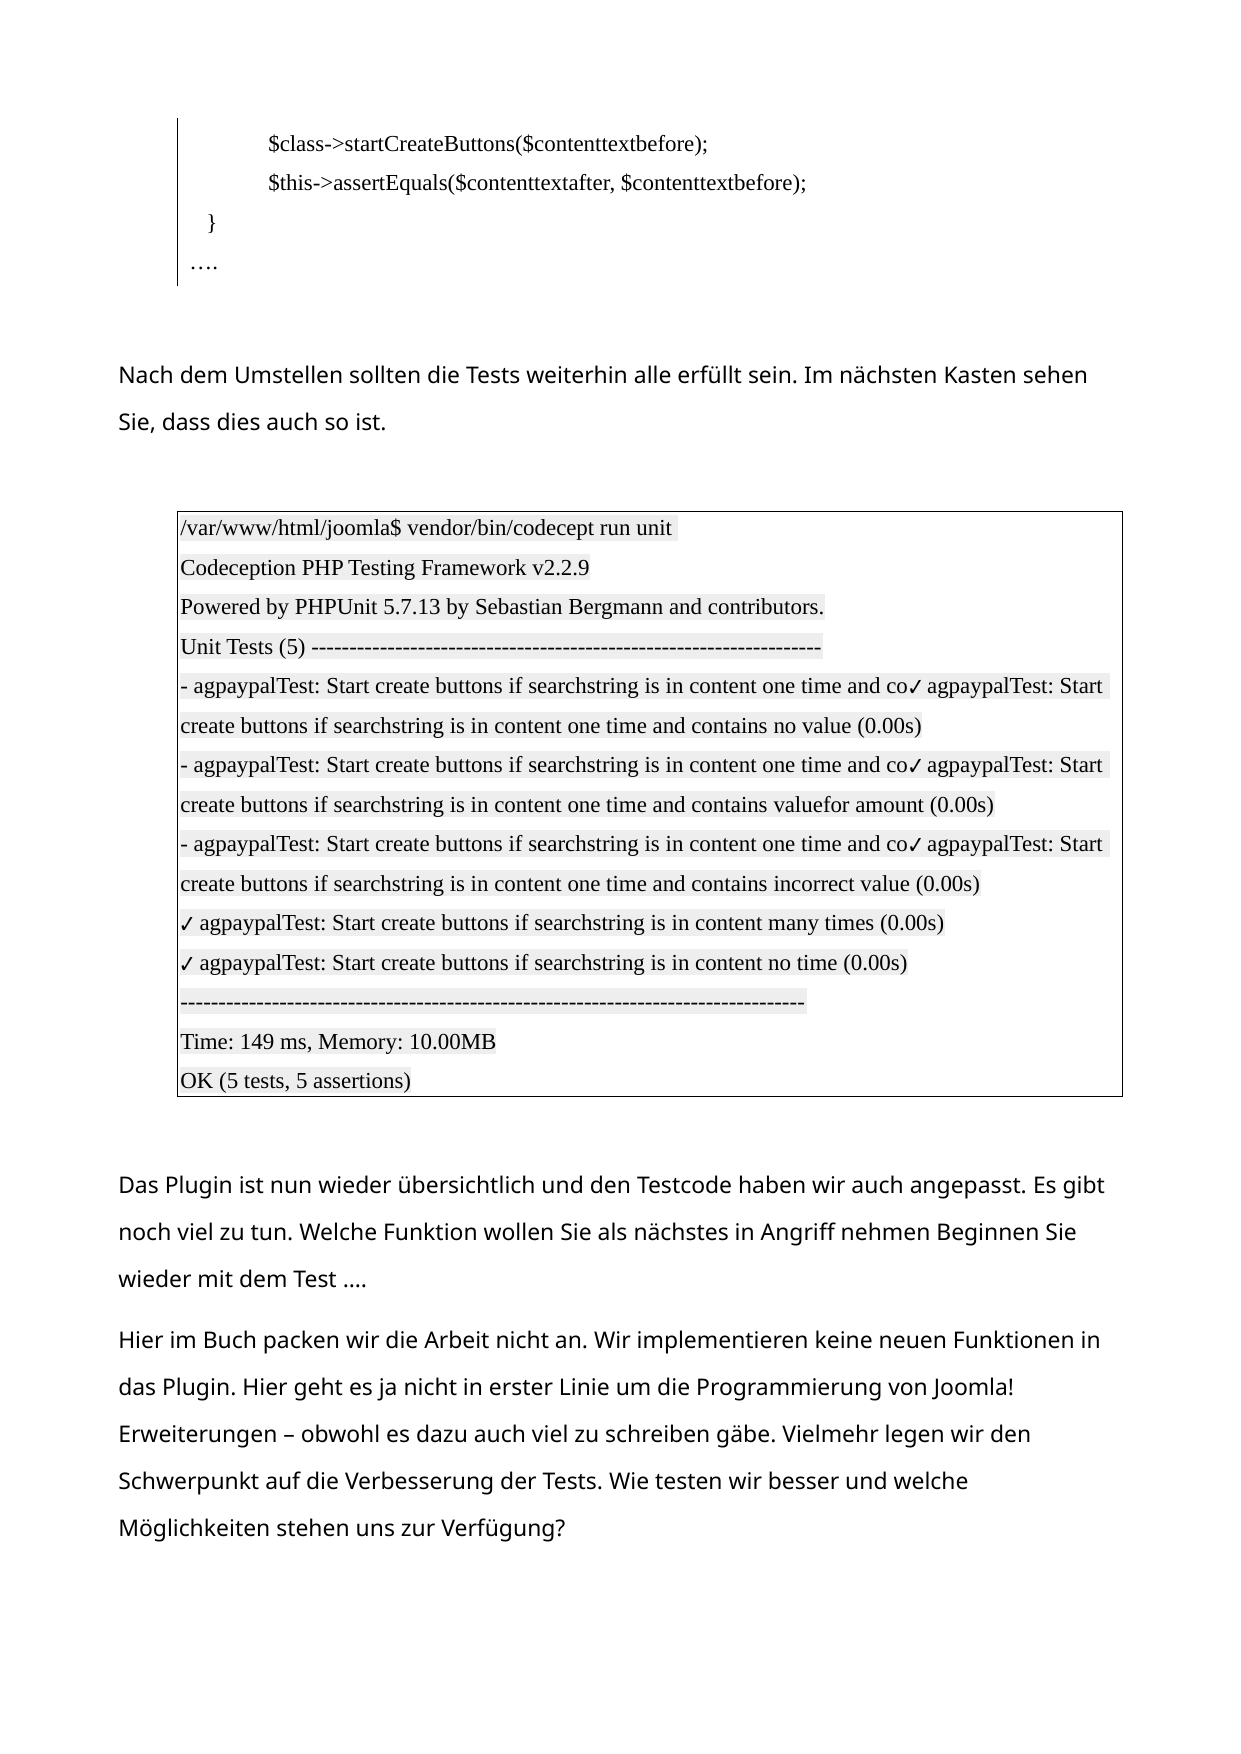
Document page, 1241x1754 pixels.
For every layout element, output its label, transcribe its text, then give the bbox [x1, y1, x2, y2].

text Nach dem Umstellen sollten die Tests weiterhin alle erfüllt sein. Im nächsten Kasten sehen Sie, dass dies auch so ist. [118, 359, 1122, 437]
text /var/www/html/joomla$ vendor/bin/codecept run unit Codeception PHP Testing Framework v2.2.9 Powered by PHPUnit 5.7.13 by Sebastian Bergmann and contributors. Unit Tests (5) ------------------------------------------------------------------- - agpaypalTest: Start create buttons if searchstring is in content one time and co✔ agpaypalTest: Start create buttons if searchstring is in content one time and contains no value (0.00s) - agpaypalTest: Start create buttons if searchstring is in content one time and co✔ agpaypalTest: Start create buttons if searchstring is in content one time and contains valuefor amount (0.00s) - agpaypalTest: Start create buttons if searchstring is in content one time and co✔ agpaypalTest: Start create buttons if searchstring is in content one time and contains incorrect value (0.00s) ✔ agpaypalTest: Start create buttons if searchstring is in content many times (0.00s) ✔ agpaypalTest: Start create buttons if searchstring is in content no time (0.00s) ---------------------------------------------------------------------------------- Time: 149 ms, Memory: 10.00MB OK (5 tests, 5 assertions) [178, 512, 1122, 1096]
text $class->startCreateButtons($contenttextbefore); $this->assertEquals($contenttextafter, $contenttextbefore); } …. [178, 118, 1122, 286]
text Hier im Buch packen wir die Arbeit nicht an. Wir implementieren keine neuen Funktionen in das Plugin. Hier geht es ja nicht in erster Linie um die Programmierung von Joomla! Erweiterungen – obwohl es dazu auch viel zu schreiben gäbe. Vielmehr legen wir den Schwerpunkt auf die Verbesserung der Tests. Wie testen wir besser und welche Möglichkeiten stehen uns zur Verfügung? [118, 1324, 1122, 1543]
text Das Plugin ist nun wieder übersichtlich und den Testcode haben wir auch angepasst. Es gibt noch viel zu tun. Welche Funktion wollen Sie als nächstes in Angriff nehmen Beginnen Sie wieder mit dem Test …. [118, 1169, 1122, 1294]
